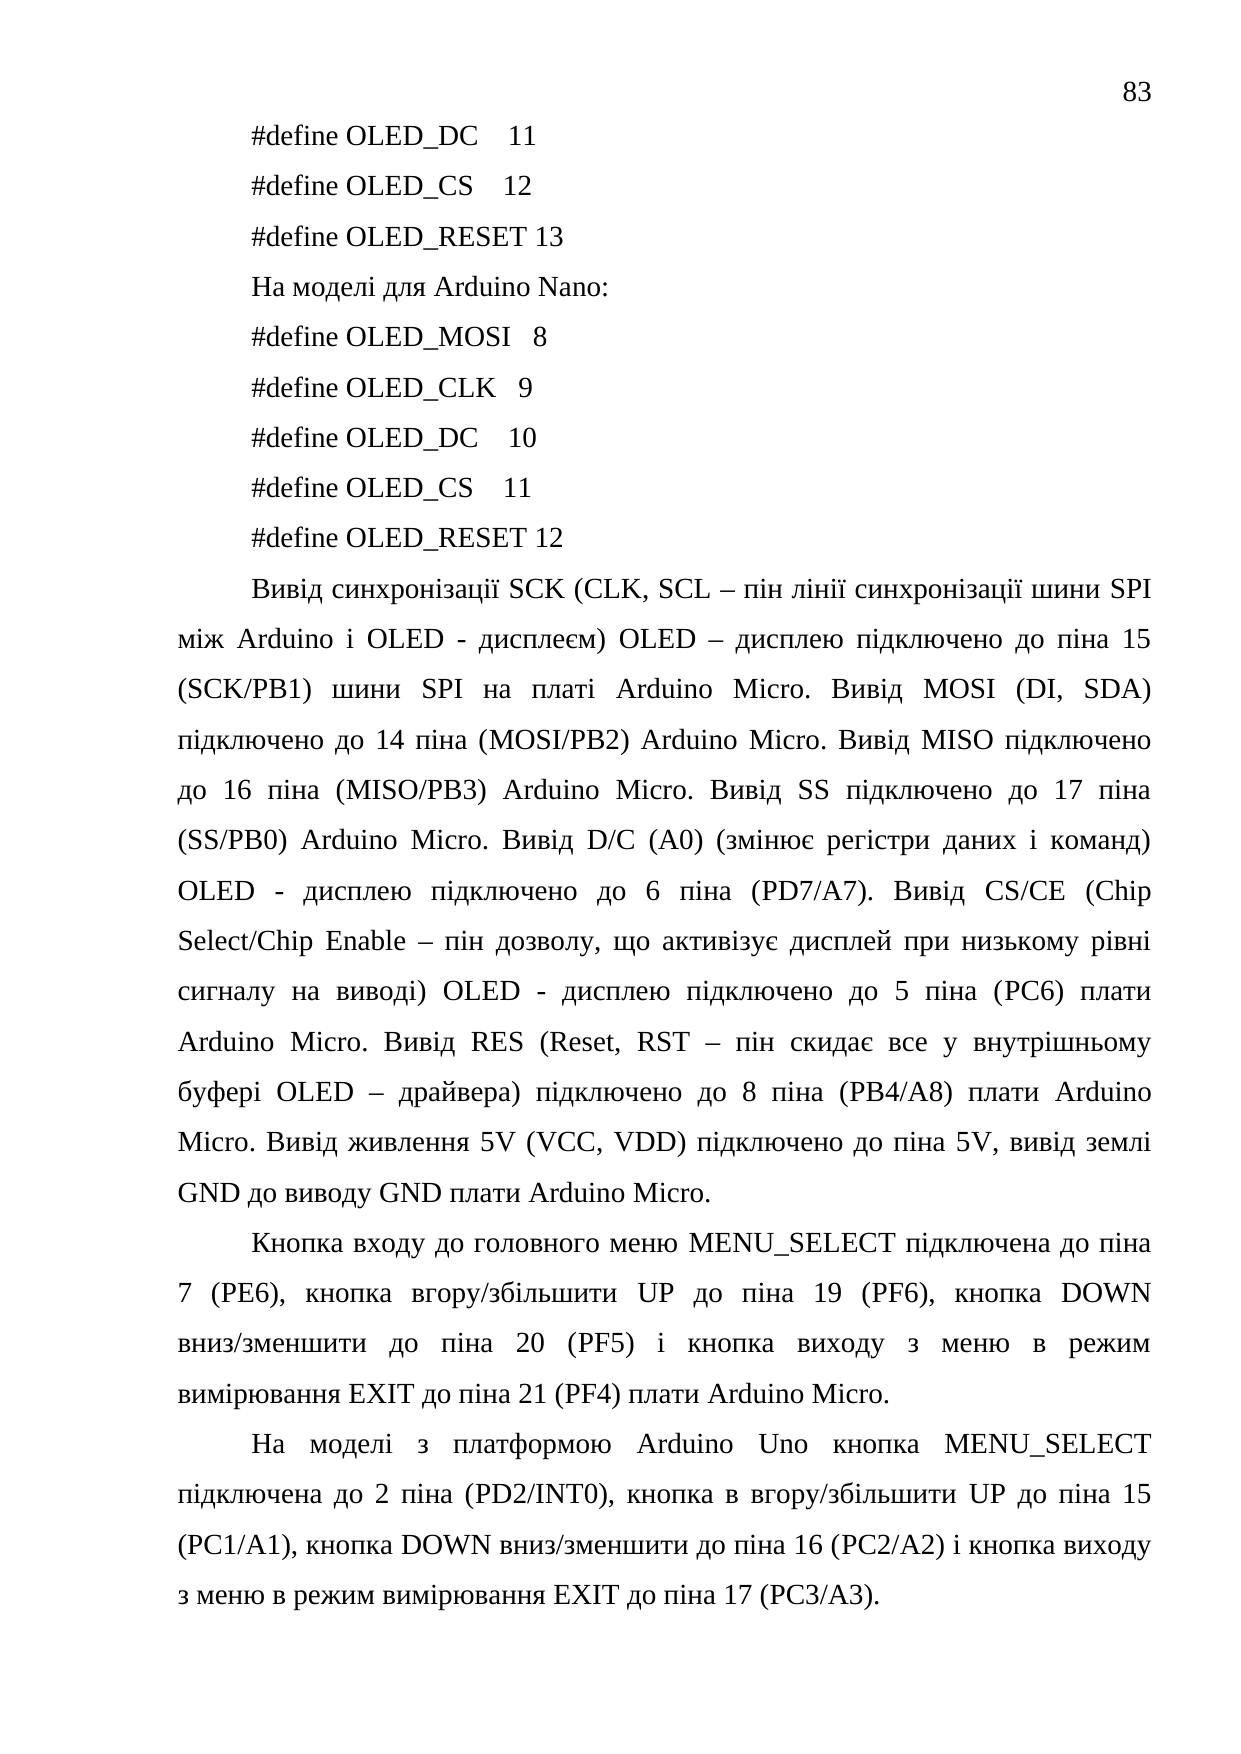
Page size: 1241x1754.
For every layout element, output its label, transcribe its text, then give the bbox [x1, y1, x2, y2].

text На моделі з платформою Arduino Uno кнопка MENU_SELECT підключена до 2 піна (PD2/INT0), кнопка в вгору/збільшити UP до піна 15 (PС1/A1), кнопка DOWN вниз/зменшити до піна 16 (PС2/A2) і кнопка виходу з меню в режим вимірювання EXIT до піна 17 (PС3/A3). [177, 1426, 1152, 1611]
text #define OLED_DC 11 [177, 118, 1152, 152]
text #define OLED_RESET 12 [177, 521, 1152, 554]
text #define OLED_CS 12 [177, 168, 1152, 202]
text #define OLED_CS 11 [177, 470, 1152, 504]
text #define OLED_RESET 13 [177, 219, 1152, 252]
text Вивід синхронізації SCK (CLK, SCL – пін лінії синхронізації шини SPI між Arduino і OLED - дисплеєм) OLED – дисплею підключено до піна 15 (SCK/PB1) шини SPI на платі Arduino Micro. Вивід MOSI (DI, SDA) підключено до 14 піна (MOSI/PB2) Arduino Micro. Вивід MISO підключено до 16 піна (MISO/PB3) Arduino Micro. Вивід SS підключено до 17 піна (SS/PB0) Arduino Micro. Вивід D/C (A0) (змінює регістри даних і команд) OLED - дисплею підключено до 6 піна (PD7/A7). Вивід CS/CE (Chip Select/Chip Enable – пін дозволу, що активізує дисплей при низькому рівні сигналу на виводі) OLED - дисплею підключено до 5 піна (PC6) плати Arduino Micro. Вивід RES (Reset, RST – пін скидає все у внутрішньому буфері OLED – драйвера) підключено до 8 піна (PB4/A8) плати Arduino Micro. Вивід живлення 5V (VCC, VDD) підключено до піна 5V, вивід землі GND до виводу GND плати Arduino Micro. [177, 571, 1152, 1208]
text #define OLED_CLK 9 [177, 370, 1152, 403]
text На моделі для Arduino Nano: [177, 269, 1152, 303]
text Кнопка входу до головного меню MENU_SELECT підключена до піна 7 (PE6), кнопка вгору/збільшити UP до піна 19 (PF6), кнопка DOWN вниз/зменшити до піна 20 (PF5) і кнопка виходу з меню в режим вимірювання EXIT до піна 21 (PF4) плати Arduino Micro. [177, 1225, 1152, 1409]
text #define OLED_MOSI 8 [177, 319, 1152, 353]
text #define OLED_DC 10 [177, 420, 1152, 453]
